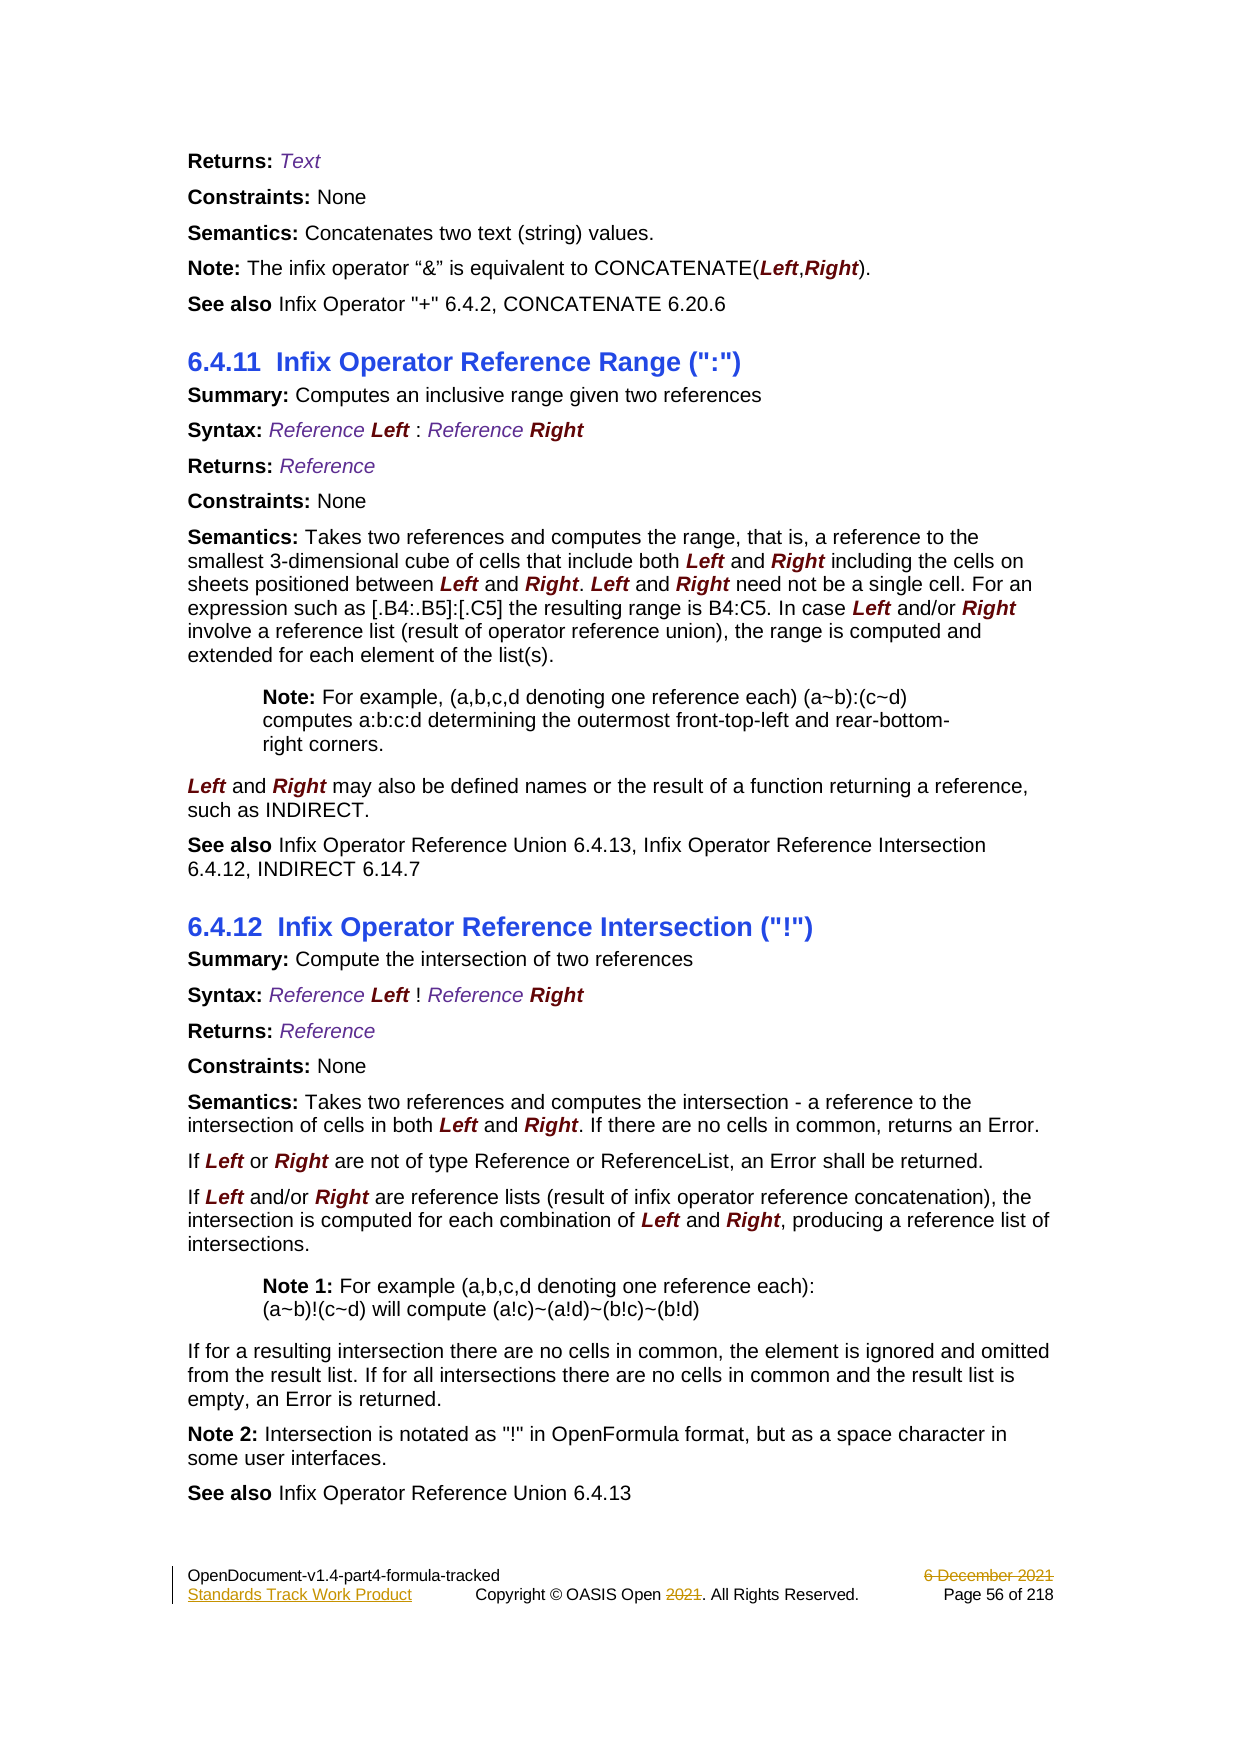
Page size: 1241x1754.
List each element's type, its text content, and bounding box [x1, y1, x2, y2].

text Summary: Computes an inclusive range given two references [187, 383, 1053, 407]
text If for a resulting intersection there are no cells in common, the element is ignored and omitted from the result list. If for all intersections there are no cells in common and the result list is empty, an Error is returned. [187, 1340, 1053, 1411]
text Syntax: Reference Left ! Reference Right [187, 983, 1053, 1007]
text Note: The infix operator “&” is equivalent to CONCATENATE(Left,Right). [187, 257, 1053, 280]
text Constraints: None [187, 490, 1053, 513]
text Summary: Compute the intersection of two references [187, 948, 1053, 971]
subtitle Infix Operator Reference Range (":") [187, 347, 1053, 377]
text Semantics: Takes two references and computes the range, that is, a reference to the smallest 3-dimensional cube of cells that include both Left and Right including the cells on sheets positioned between Left and Right. Left and Right need not be a single cell. For an expression such as [.B4:.B5]:[.C5] the resulting range is B4:C5. In case Left and/or Right involve a reference list (result of operator reference union), the range is computed and extended for each element of the list(s). [187, 526, 1053, 667]
text Note 1: For example (a,b,c,d denoting one reference each): (a~b)!(c~d) will compute (a!c)~(a!d)~(b!c)~(b!d) [262, 1274, 978, 1321]
text Syntax: Reference Left : Reference Right [187, 419, 1053, 442]
text Left and Right may also be defined names or the result of a function returning a reference, such as INDIRECT. [187, 774, 1053, 822]
subtitle Infix Operator Reference Intersection ("!") [187, 912, 1053, 942]
text Note 2: Intersection is notated as "!" in OpenFormula format, but as a space character in some user interfaces. [187, 1423, 1053, 1470]
text Constraints: None [187, 186, 1053, 209]
text Returns: Reference [187, 454, 1053, 478]
text Constraints: None [187, 1055, 1053, 1078]
text If Left and/or Right are reference lists (result of infix operator reference concatenation), the intersection is computed for each combination of Left and Right, producing a reference list of intersections. [187, 1185, 1053, 1256]
text Semantics: Takes two references and computes the intersection - a reference to the intersection of cells in both Left and Right. If there are no cells in common, returns an Error. [187, 1090, 1053, 1137]
text Returns: Text [187, 150, 1053, 173]
text Semantics: Concatenates two text (string) values. [187, 221, 1053, 245]
text See also Infix Operator "+" 6.4.2, CONCATENATE 6.20.6 [187, 292, 1053, 316]
text See also Infix Operator Reference Union 6.4.13, Infix Operator Reference Intersection 6.4.12, INDIRECT 6.14.7 [187, 834, 1053, 881]
text Note: For example, (a,b,c,d denoting one reference each) (a~b):(c~d) computes a:b:c:d determining the outermost front-top-left and rear-bottom-right corners. [262, 685, 978, 756]
text See also Infix Operator Reference Union 6.4.13 [187, 1482, 1053, 1505]
text Returns: Reference [187, 1019, 1053, 1043]
text If Left or Right are not of type Reference or ReferenceList, an Error shall be returned. [187, 1149, 1053, 1173]
